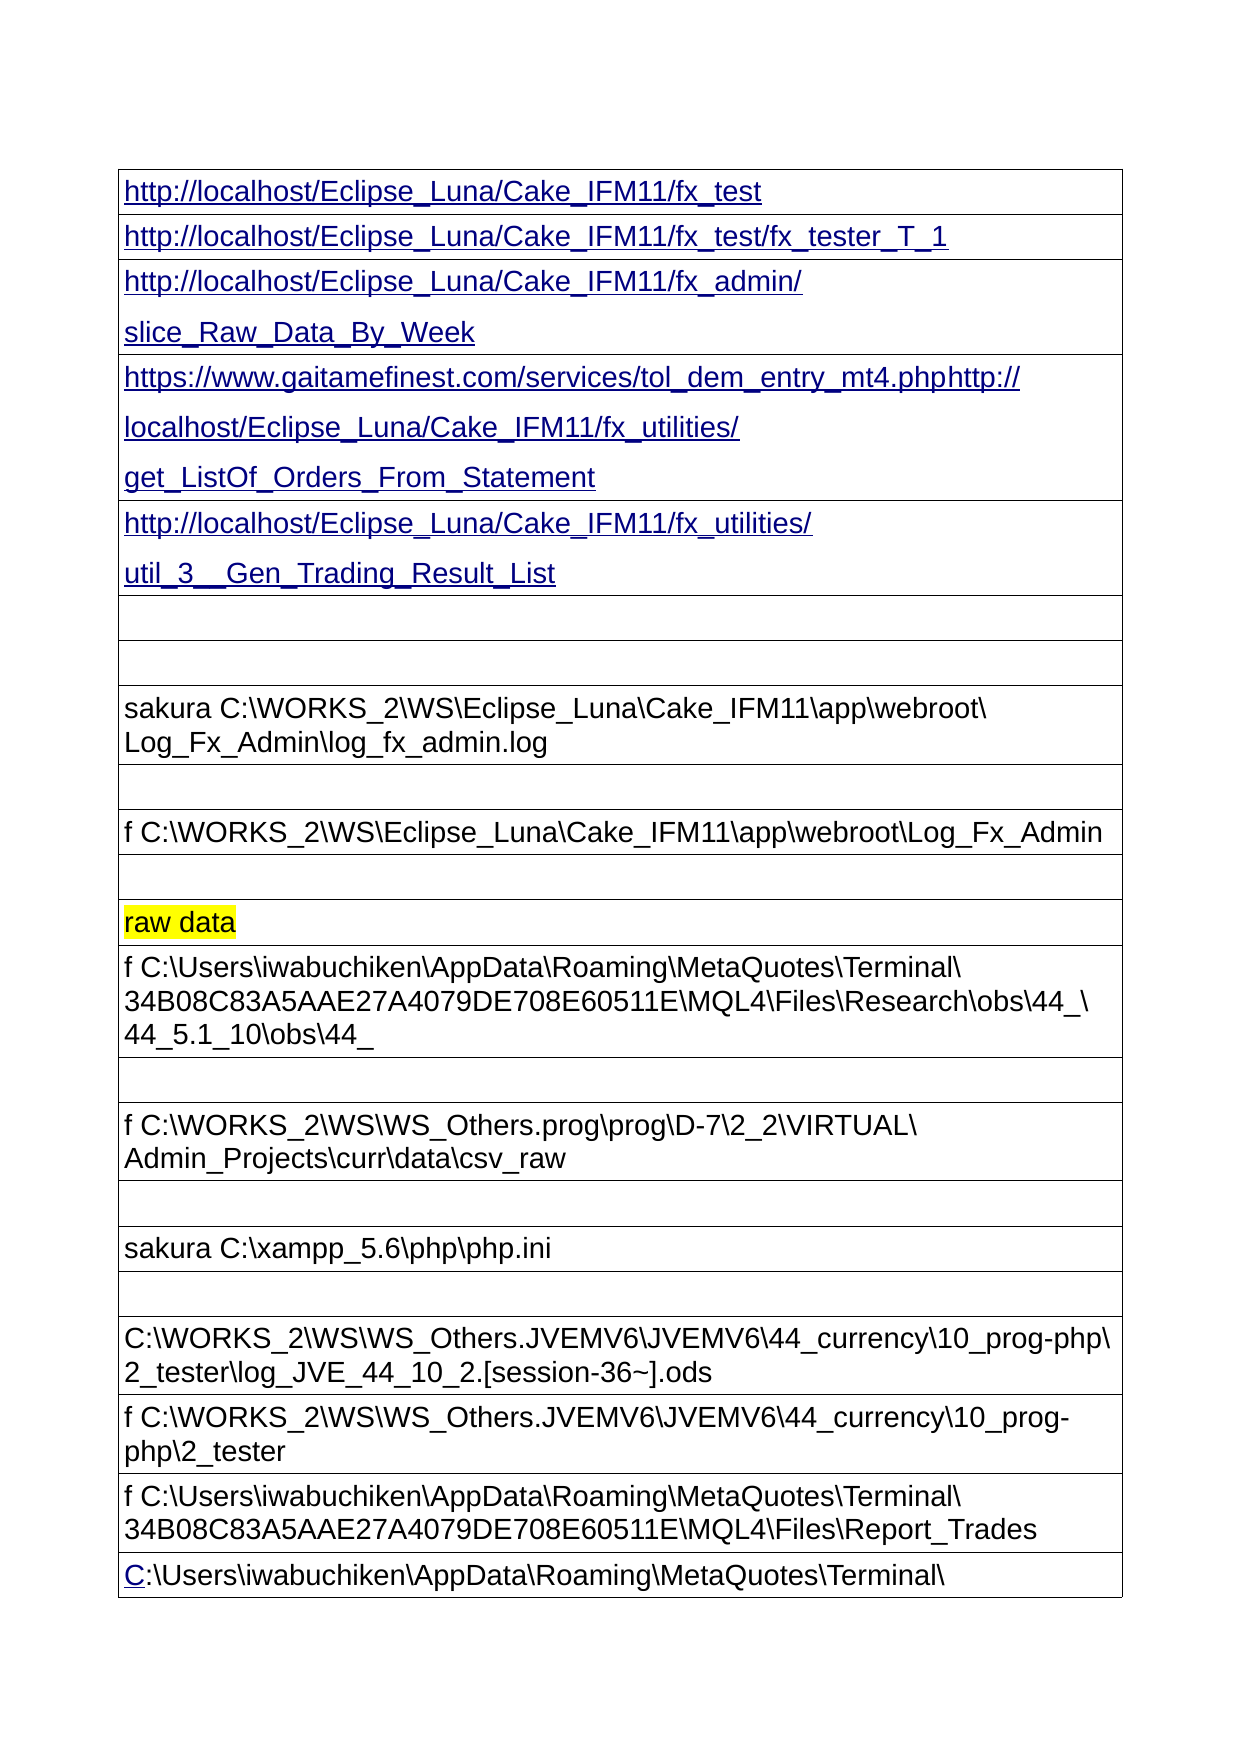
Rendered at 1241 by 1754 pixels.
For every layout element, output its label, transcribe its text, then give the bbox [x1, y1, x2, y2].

table_cell http://localhost/Eclipse_Luna/Cake_IFM11/fx_utilities/util_3__Gen_Trading_Result_List [119, 501, 1122, 595]
table_cell [119, 765, 1122, 809]
table_cell [119, 641, 1122, 685]
table_cell f C:\WORKS_2\WS\WS_Others.prog\prog\D-7\2_2\VIRTUAL\Admin_Projects\curr\data\csv_raw [119, 1103, 1122, 1180]
table_cell f C:\Users\iwabuchiken\AppData\Roaming\MetaQuotes\Terminal\34B08C83A5AAE27A4079DE708E60511E\MQL4\Files\Report_Trades [119, 1474, 1122, 1552]
table_cell [119, 1181, 1122, 1226]
table_cell [119, 1058, 1122, 1102]
table_cell raw data [119, 900, 1122, 944]
table_cell C:\WORKS_2\WS\WS_Others.JVEMV6\JVEMV6\44_currency\10_prog-php\2_tester\log_JVE_44_10_2.[session-36~].ods [119, 1317, 1122, 1394]
table_cell http://localhost/Eclipse_Luna/Cake_IFM11/fx_test/fx_tester_T_1 [119, 215, 1122, 259]
table_cell C:\Users\iwabuchiken\AppData\Roaming\MetaQuotes\Terminal\ [119, 1553, 1122, 1597]
table_cell f C:\WORKS_2\WS\WS_Others.JVEMV6\JVEMV6\44_currency\10_prog-php\2_tester [119, 1395, 1122, 1473]
table_cell http://localhost/Eclipse_Luna/Cake_IFM11/fx_admin/slice_Raw_Data_By_Week [119, 260, 1122, 354]
table_header http://localhost/Eclipse_Luna/Cake_IFM11/fx_test [119, 170, 1122, 213]
table_cell [119, 855, 1122, 899]
table_cell https://www.gaitamefinest.com/services/tol_dem_entry_mt4.phphttp://localhost/Eclipse_Luna/Cake_IFM11/fx_utilities/get_ListOf_Orders_From_Statement [119, 355, 1122, 500]
table_cell sakura C:\WORKS_2\WS\Eclipse_Luna\Cake_IFM11\app\webroot\Log_Fx_Admin\log_fx_admin.log [119, 686, 1122, 764]
table_cell [119, 1272, 1122, 1316]
table_cell sakura C:\xampp_5.6\php\php.ini [119, 1227, 1122, 1271]
table_cell f C:\WORKS_2\WS\Eclipse_Luna\Cake_IFM11\app\webroot\Log_Fx_Admin [119, 810, 1122, 854]
table_cell f C:\Users\iwabuchiken\AppData\Roaming\MetaQuotes\Terminal\34B08C83A5AAE27A4079DE708E60511E\MQL4\Files\Research\obs\44_\44_5.1_10\obs\44_ [119, 946, 1122, 1057]
table_cell [119, 596, 1122, 640]
